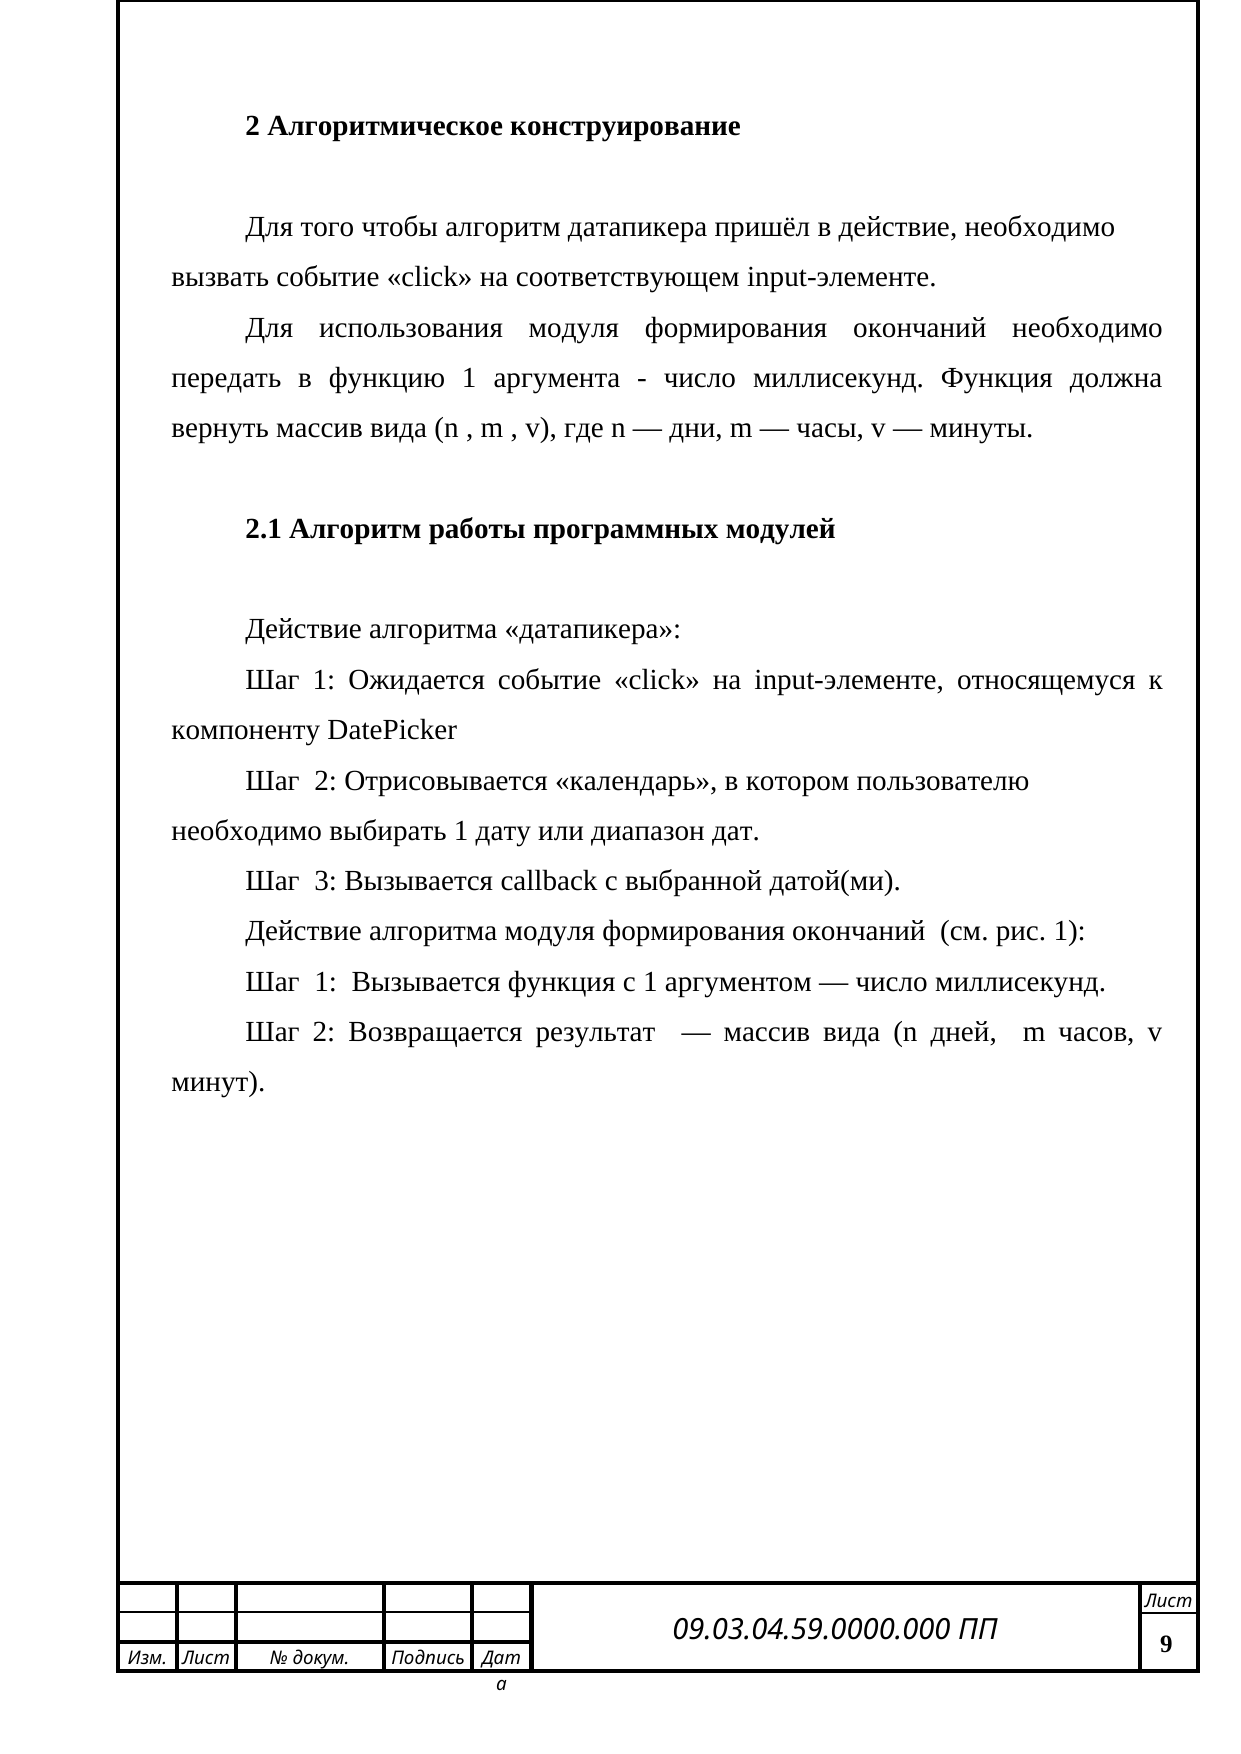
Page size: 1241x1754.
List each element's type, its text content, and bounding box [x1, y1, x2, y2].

text Шаг 2: Возвращается результат — массив вида (n дней, m часов, v минут). [171, 1014, 1163, 1098]
text 2.1 Алгоритм работы программных модулей [171, 511, 1163, 544]
text Действие алгоритма модуля формирования окончаний (см. рис. 1): [171, 913, 1163, 947]
text Шаг 3: Вызывается callback с выбранной датой(ми). [171, 863, 1163, 897]
text 2 Алгоритмическое конструирование [171, 108, 1163, 142]
text Шаг 1: Вызывается функция с 1 аргументом — число миллисекунд. [171, 964, 1163, 997]
text Шаг 1: Ожидается событие «click» на input-элементе, относящемуся к компоненту DatePicker [171, 662, 1163, 746]
text вызвать событие «click» на соответствующем input-элементе. [171, 259, 1163, 293]
text Действие алгоритма «датапикера»: [171, 612, 1163, 645]
text Для использования модуля формирования окончаний необходимо передать в функцию 1 аргумента - число миллисекунд. Функция должна вернуть массив вида (n , m , v), где n — дни, m — часы, v — минуты. [171, 310, 1163, 444]
text Шаг 2: Отрисовывается «календарь», в котором пользователю необходимо выбирать 1 дату или диапазон дат. [171, 763, 1163, 846]
text Для того чтобы алгоритм датапикера пришёл в действие, необходимо [171, 209, 1163, 243]
